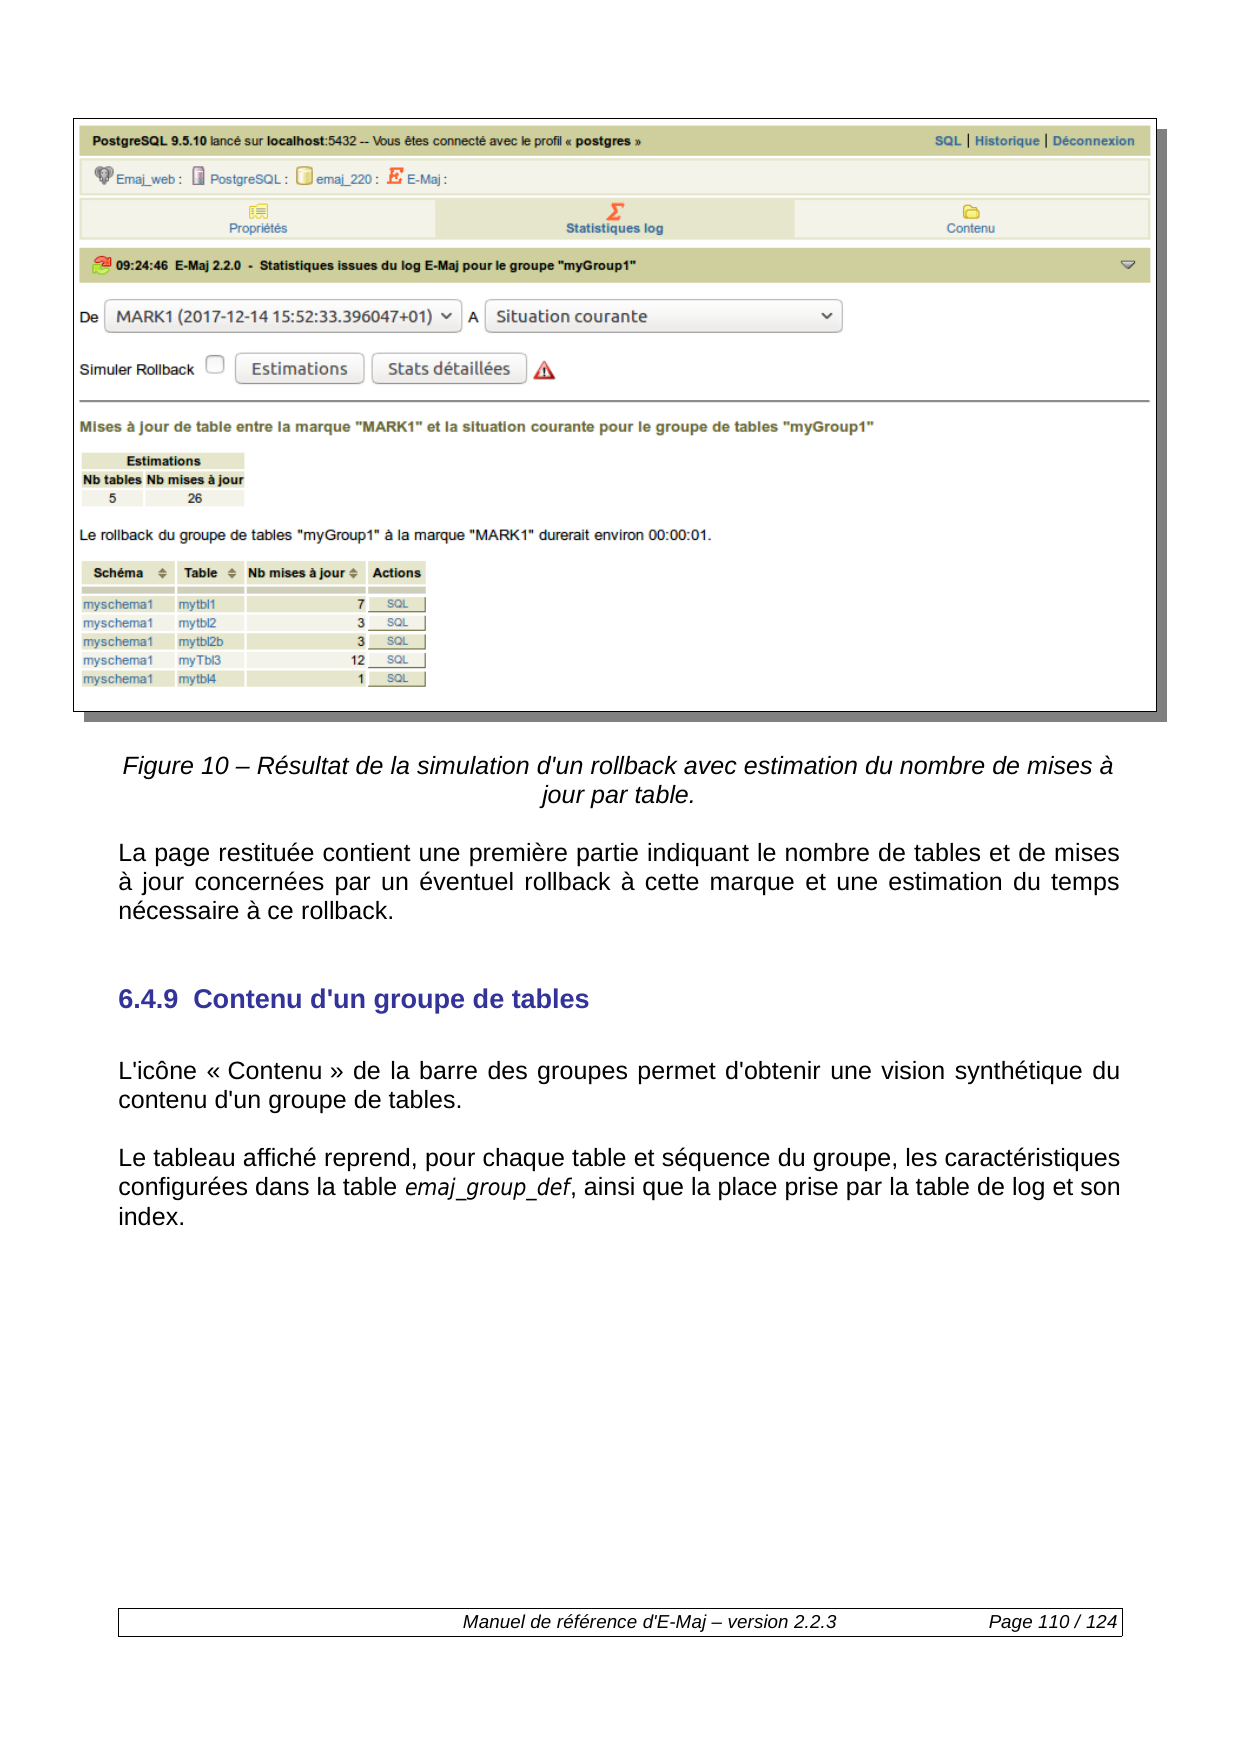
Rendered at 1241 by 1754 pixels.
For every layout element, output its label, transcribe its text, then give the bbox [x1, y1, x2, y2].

text L'icône « Contenu » de la barre des groupes permet d'obtenir une vision synthétique du contenu d'un groupe de tables. [118, 1056, 1122, 1114]
subtitle Contenu d'un groupe de tables [118, 983, 1122, 1014]
text Le tableau affiché reprend, pour chaque table et séquence du groupe, les caractéristiques configurées dans la table emaj_group_def, ainsi que la place prise par la table de log et son index. [118, 1143, 1122, 1230]
text Figure 10 – Résultat de la simulation d'un rollback avec estimation du nombre de mises à jour par table. [118, 751, 1122, 809]
picture [76, 121, 1154, 709]
text La page restituée contient une première partie indiquant le nombre de tables et de mises à jour concernées par un éventuel rollback à cette marque et une estimation du temps nécessaire à ce rollback. [118, 838, 1122, 925]
